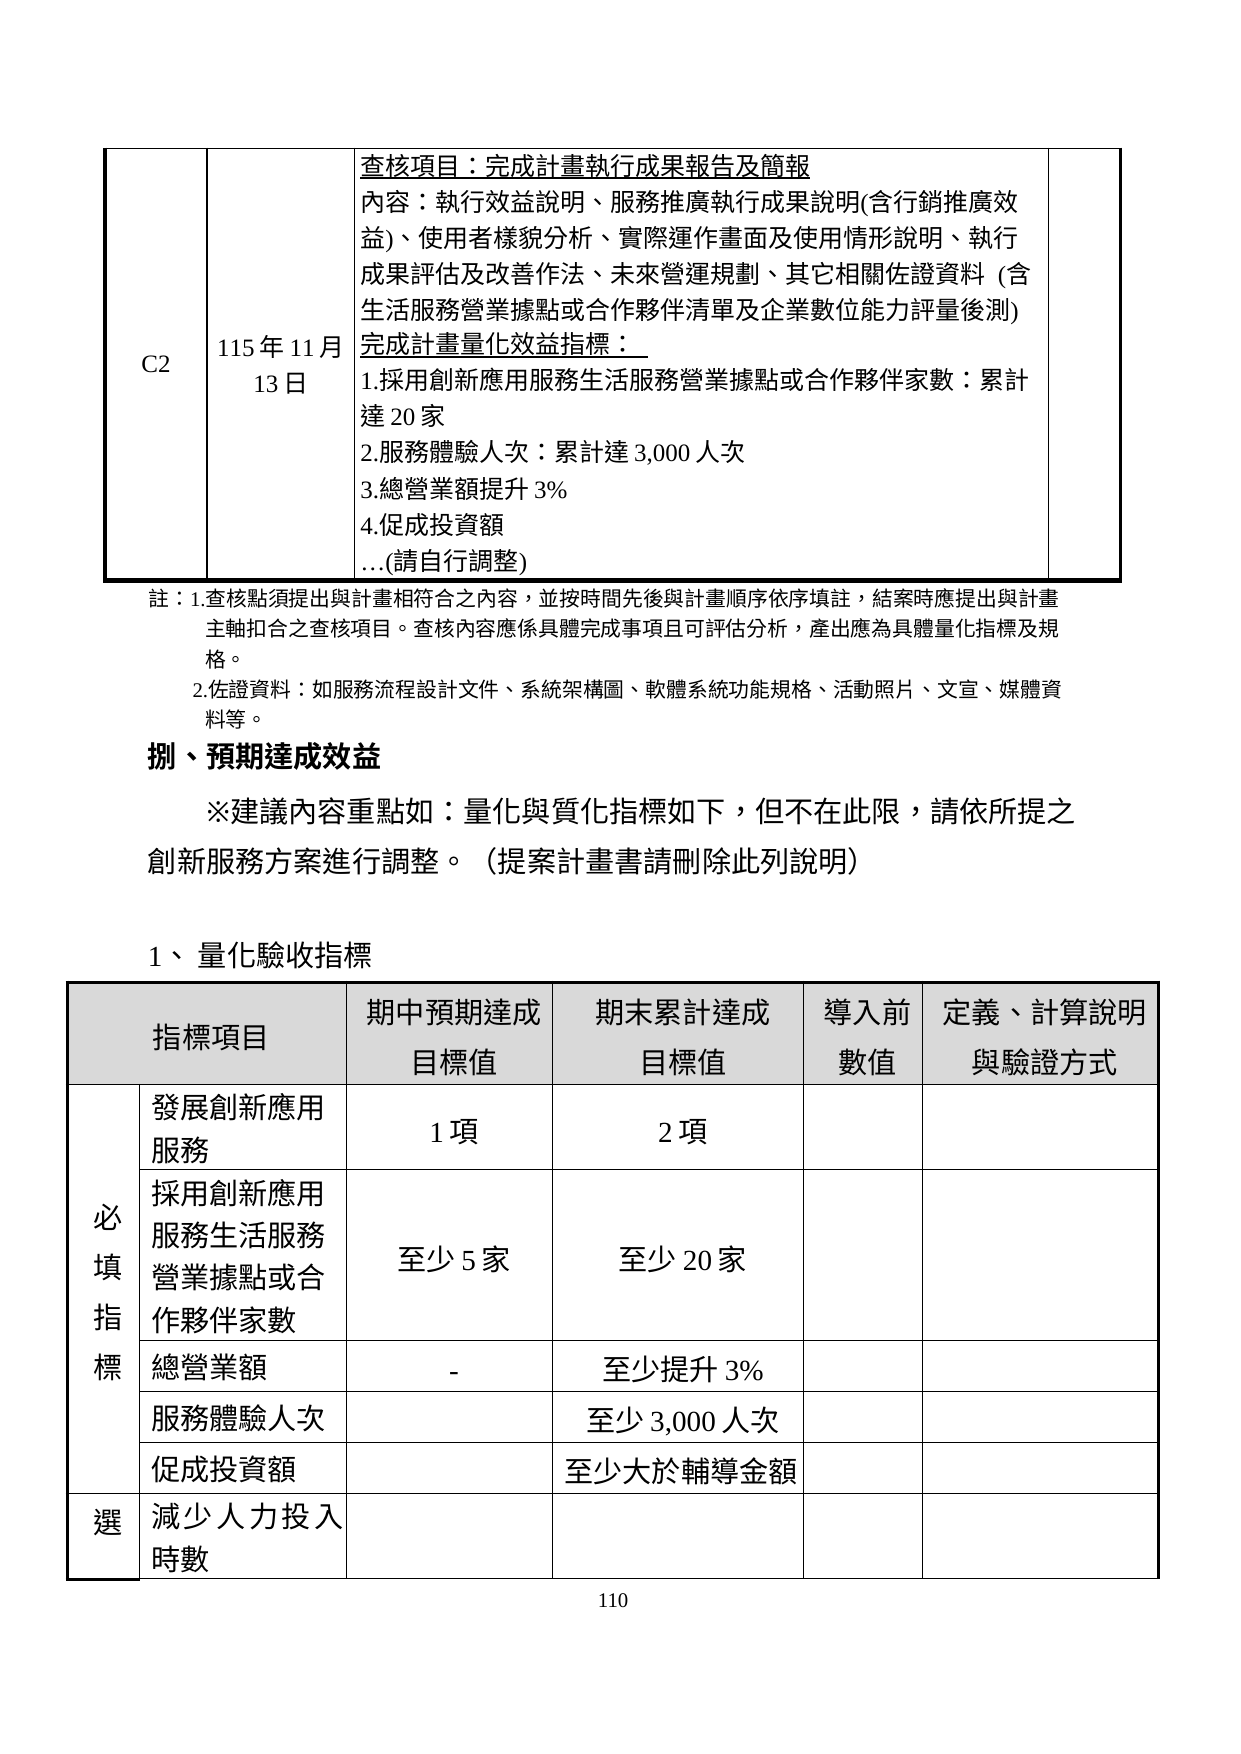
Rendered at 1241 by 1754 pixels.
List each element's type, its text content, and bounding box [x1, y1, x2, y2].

table_cell [804, 1392, 922, 1442]
table_header 期末累計達成 目標值 [553, 984, 803, 1084]
table_cell 至少20家 [553, 1170, 803, 1339]
table_cell 促成投資額 [140, 1443, 346, 1493]
table_cell [1049, 149, 1119, 578]
table_cell [347, 1392, 552, 1442]
table_cell C2 [107, 149, 206, 578]
table_cell [804, 1443, 922, 1493]
table_header 導入前數值 [804, 984, 922, 1084]
list 量化驗收指標 [148, 932, 1078, 974]
table_cell [923, 1443, 1157, 1493]
table_cell 查核項目：完成計畫執行成果報告及簡報 內容：執行效益說明、服務推廣執行成果說明(含行銷推廣效益)、使用者樣貌分析、實際運作畫面及使用情形說明、執行成果評估及改善作法、未來營運規劃、其它相關佐證資料 (含生活服務營業據點或合作夥伴清單及企業數位能力評量後測) 完成計畫量化效益指標： 1.採用創新應用服務生活服務營業據點或合作夥伴家數：累計達20家 2.服務體驗人次：累計達3,000人次 3.總營業額提升3% 4.促成投資額 …(請自行調整) [355, 149, 1048, 578]
table_cell [923, 1392, 1157, 1442]
table_cell 至少3,000人次 [553, 1392, 803, 1442]
table_cell [804, 1170, 922, 1339]
table_cell [347, 1494, 552, 1578]
table_cell - [347, 1341, 552, 1391]
table_cell [923, 1341, 1157, 1391]
table_cell [804, 1494, 922, 1578]
table_cell 2項 [553, 1085, 803, 1169]
text ※建議內容重點如：量化與質化指標如下，但不在此限，請依所提之創新服務方案進行調整。（提案計畫書請刪除此列說明） [148, 782, 1078, 882]
table_cell [804, 1085, 922, 1169]
table_cell [923, 1170, 1157, 1339]
table_cell 必 填 指 標 [69, 1085, 139, 1493]
table_cell [553, 1494, 803, 1578]
table_cell 選 [69, 1494, 139, 1578]
list 預期達成效益 [148, 733, 1078, 776]
text 2.佐證資料：如服務流程設計文件、系統架構圖、軟體系統功能規格、活動照片、文宣、媒體資料等。 [192, 673, 1078, 733]
table_cell 至少5家 [347, 1170, 552, 1339]
table_cell 至少大於輔導金額 [553, 1443, 803, 1493]
table_cell 總營業額 [140, 1341, 346, 1391]
table_cell 服務體驗人次 [140, 1392, 346, 1442]
table_cell [923, 1494, 1157, 1578]
table_cell 減少人力投入時數 [140, 1494, 346, 1578]
table_cell [347, 1443, 552, 1493]
table_header 指標項目 [69, 984, 346, 1084]
table_cell [923, 1085, 1157, 1169]
table_cell [804, 1341, 922, 1391]
table_cell 115年11月13日 [208, 149, 354, 578]
text 註：1.查核點須提出與計畫相符合之內容，並按時間先後與計畫順序依序填註，結案時應提出與計畫主軸扣合之查核項目。查核內容應係具體完成事項且可評估分析，產出應為具體量化指標及規格。 [148, 583, 1078, 673]
table_cell 採用創新應用服務生活服務營業據點或合作夥伴家數 [140, 1170, 346, 1339]
table_cell 發展創新應用服務 [140, 1085, 346, 1169]
table_header 定義、計算說明與驗證方式 [923, 984, 1157, 1084]
table_cell 至少提升3% [553, 1341, 803, 1391]
table_cell 1項 [347, 1085, 552, 1169]
table_header 期中預期達成 目標值 [347, 984, 552, 1084]
